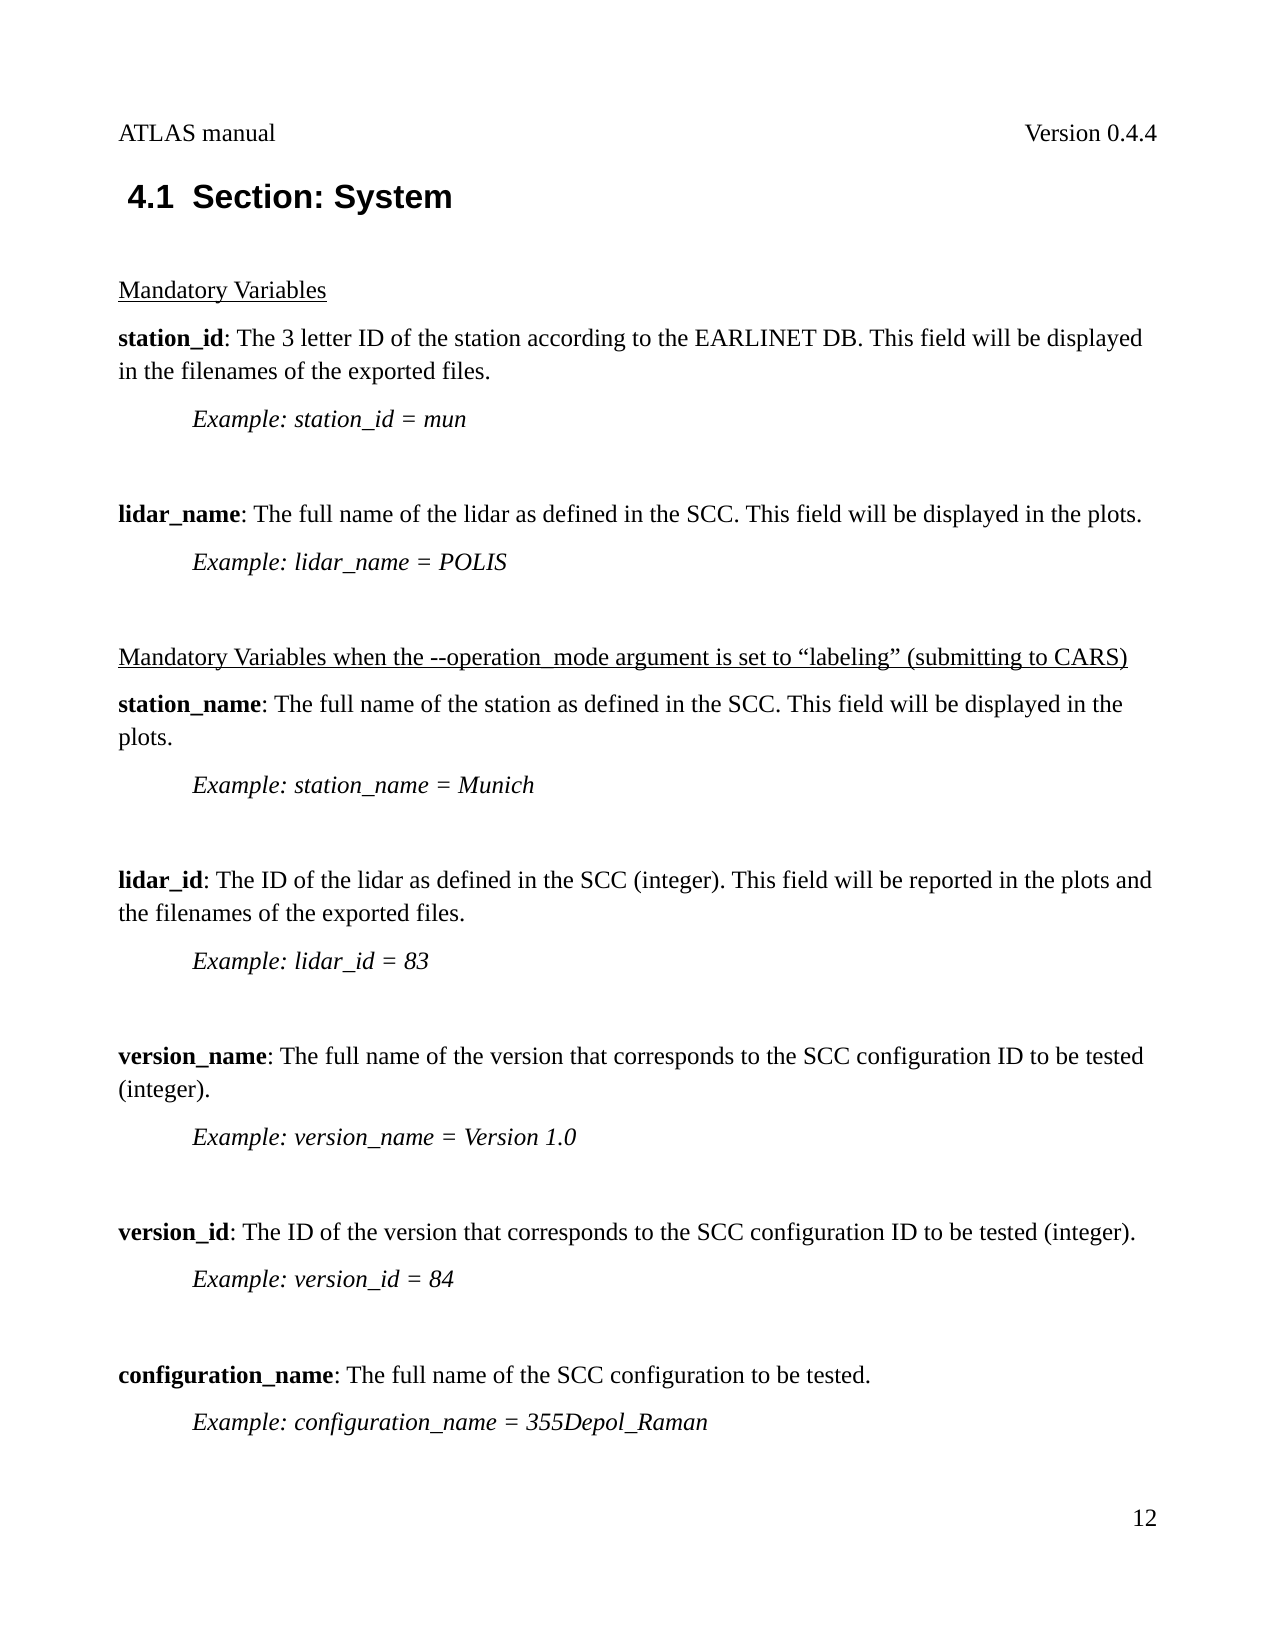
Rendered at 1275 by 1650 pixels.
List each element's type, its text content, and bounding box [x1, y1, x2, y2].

text Mandatory Variables [118, 276, 1157, 304]
text station_name: The full name of the station as defined in the SCC. This field will be displayed in the plots. [118, 689, 1157, 751]
text version_name: The full name of the version that corresponds to the SCC configuration ID to be tested (integer). [118, 1041, 1157, 1103]
text Example: lidar_name = POLIS [118, 547, 1157, 575]
text Example: station_id = mun [118, 404, 1157, 433]
text configuration_name: The full name of the SCC configuration to be tested. [118, 1360, 1157, 1388]
text station_id: The 3 letter ID of the station according to the EARLINET DB. This field will be displayed in the filenames of the exported files. [118, 323, 1157, 385]
text Example: configuration_name = 355Depol_Raman [118, 1407, 1157, 1436]
text Example: station_name = Munich [118, 770, 1157, 799]
text lidar_name: The full name of the lidar as defined in the SCC. This field will be displayed in the plots. [118, 499, 1157, 528]
text Example: version_id = 84 [118, 1264, 1157, 1293]
text Mandatory Variables when the --operation_mode argument is set to “labeling” (submitting to CARS) [118, 642, 1157, 671]
text Example: version_name = Version 1.0 [118, 1122, 1157, 1151]
text lidar_id: The ID of the lidar as defined in the SCC (integer). This field will be reported in the plots and the filenames of the exported files. [118, 865, 1157, 927]
text Example: lidar_id = 83 [118, 946, 1157, 975]
text version_id: The ID of the version that corresponds to the SCC configuration ID to be tested (integer). [118, 1217, 1157, 1246]
subtitle Section: System [118, 177, 1157, 216]
